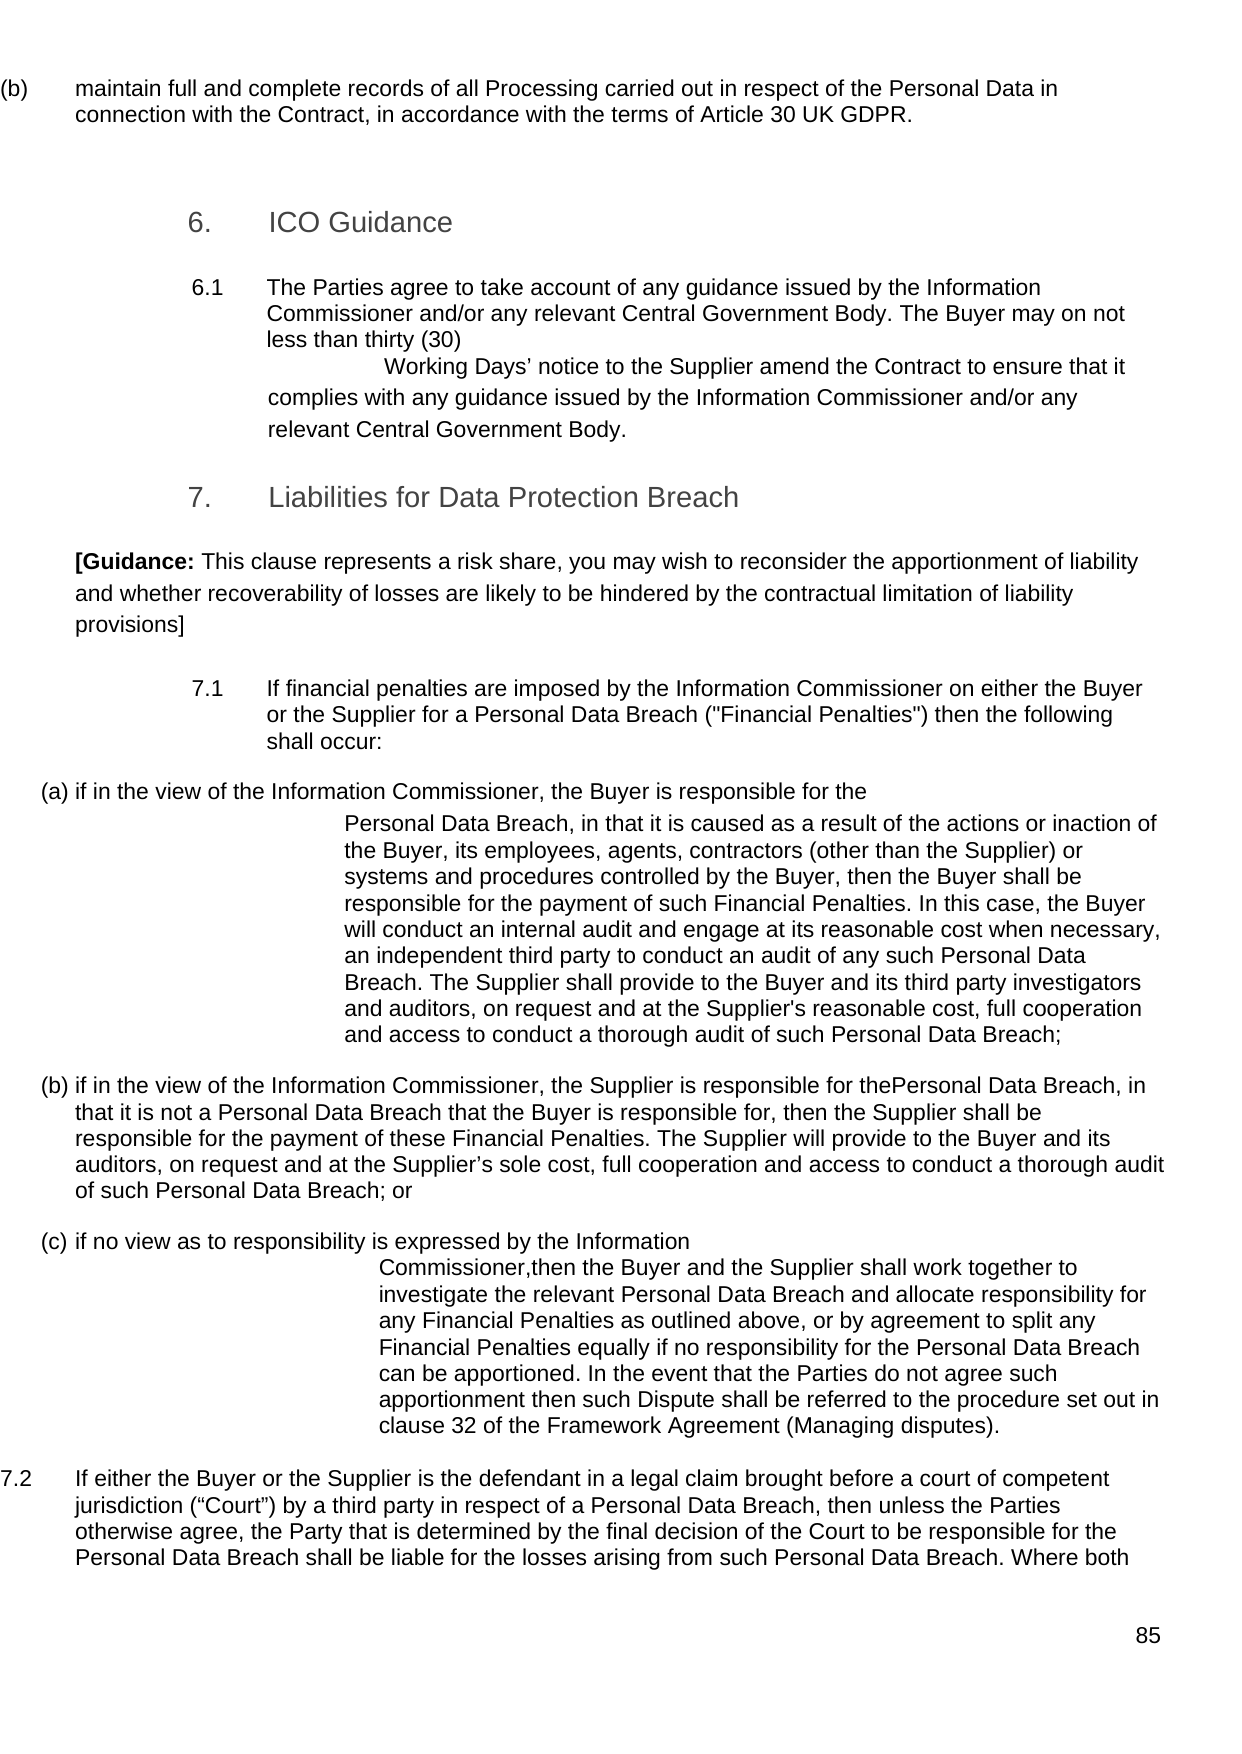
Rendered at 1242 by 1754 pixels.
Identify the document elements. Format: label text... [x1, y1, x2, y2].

text [Guidance: This clause represents a risk share, you may wish to reconsider the apportionment of liability and whether recoverability of losses are likely to be hindered by the contractual limitation of liability provisions] [75, 548, 1165, 638]
list if no view as to responsibility is expressed by the Information [41, 1228, 1165, 1254]
list maintain full and complete records of all Processing carried out in respect of the Personal Data in connection with the Contract, in accordance with the terms of Article 30 UK GDPR. [0, 75, 1165, 128]
text Personal Data Breach, in that it is caused as a result of the actions or inaction of the Buyer, its employees, agents, contractors (other than the Supplier) or systems and procedures controlled by the Buyer, then the Buyer shall be responsible for the payment of such Financial Penalties. In this case, the Buyer will conduct an internal audit and engage at its reasonable cost when necessary, an independent third party to conduct an audit of any such Personal Data Breach. The Supplier shall provide to the Buyer and its third party investigators and auditors, on request and at the Supplier's reasonable cost, full cooperation and access to conduct a thorough audit of such Personal Data Breach; [344, 810, 1165, 1048]
text 6.1 The Parties agree to take account of any guidance issued by the Information Commissioner and/or any relevant Central Government Body. The Buyer may on not less than thirty (30) [191, 273, 1165, 353]
text Working Days’ notice to the Supplier amend the Contract to ensure that it complies with any guidance issued by the Information Commissioner and/or any relevant Central Government Body. [268, 353, 1165, 442]
subtitle 7. Liabilities for Data Protection Breach [75, 480, 1167, 513]
list if in the view of the Information Commissioner, the Supplier is responsible for thePersonal Data Breach, in that it is not a Personal Data Breach that the Buyer is responsible for, then the Supplier shall be responsible for the payment of these Financial Penalties. The Supplier will provide to the Buyer and its auditors, on request and at the Supplier’s sole cost, full cooperation and access to conduct a thorough audit of such Personal Data Breach; or [41, 1072, 1165, 1204]
text 7.1 If financial penalties are imposed by the Information Commissioner on either the Buyer or the Supplier for a Personal Data Breach ("Financial Penalties") then the following shall occur: [191, 675, 1165, 754]
text Commissioner,then the Buyer and the Supplier shall work together to investigate the relevant Personal Data Breach and allocate responsibility for any Financial Penalties as outlined above, or by agreement to split any Financial Penalties equally if no responsibility for the Personal Data Breach can be apportioned. In the event that the Parties do not agree such apportionment then such Dispute shall be referred to the procedure set out in clause 32 of the Framework Agreement (Managing disputes). [378, 1254, 1165, 1439]
list if in the view of the Information Commissioner, the Buyer is responsible for the [41, 778, 1165, 805]
subtitle 6. ICO Guidance [75, 205, 1167, 238]
list If either the Buyer or the Supplier is the defendant in a legal claim brought before a court of competent jurisdiction (“Court”) by a third party in respect of a Personal Data Breach, then unless the Parties otherwise agree, the Party that is determined by the final decision of the Court to be responsible for the Personal Data Breach shall be liable for the losses arising from such Personal Data Breach. Where both [0, 1465, 1165, 1571]
